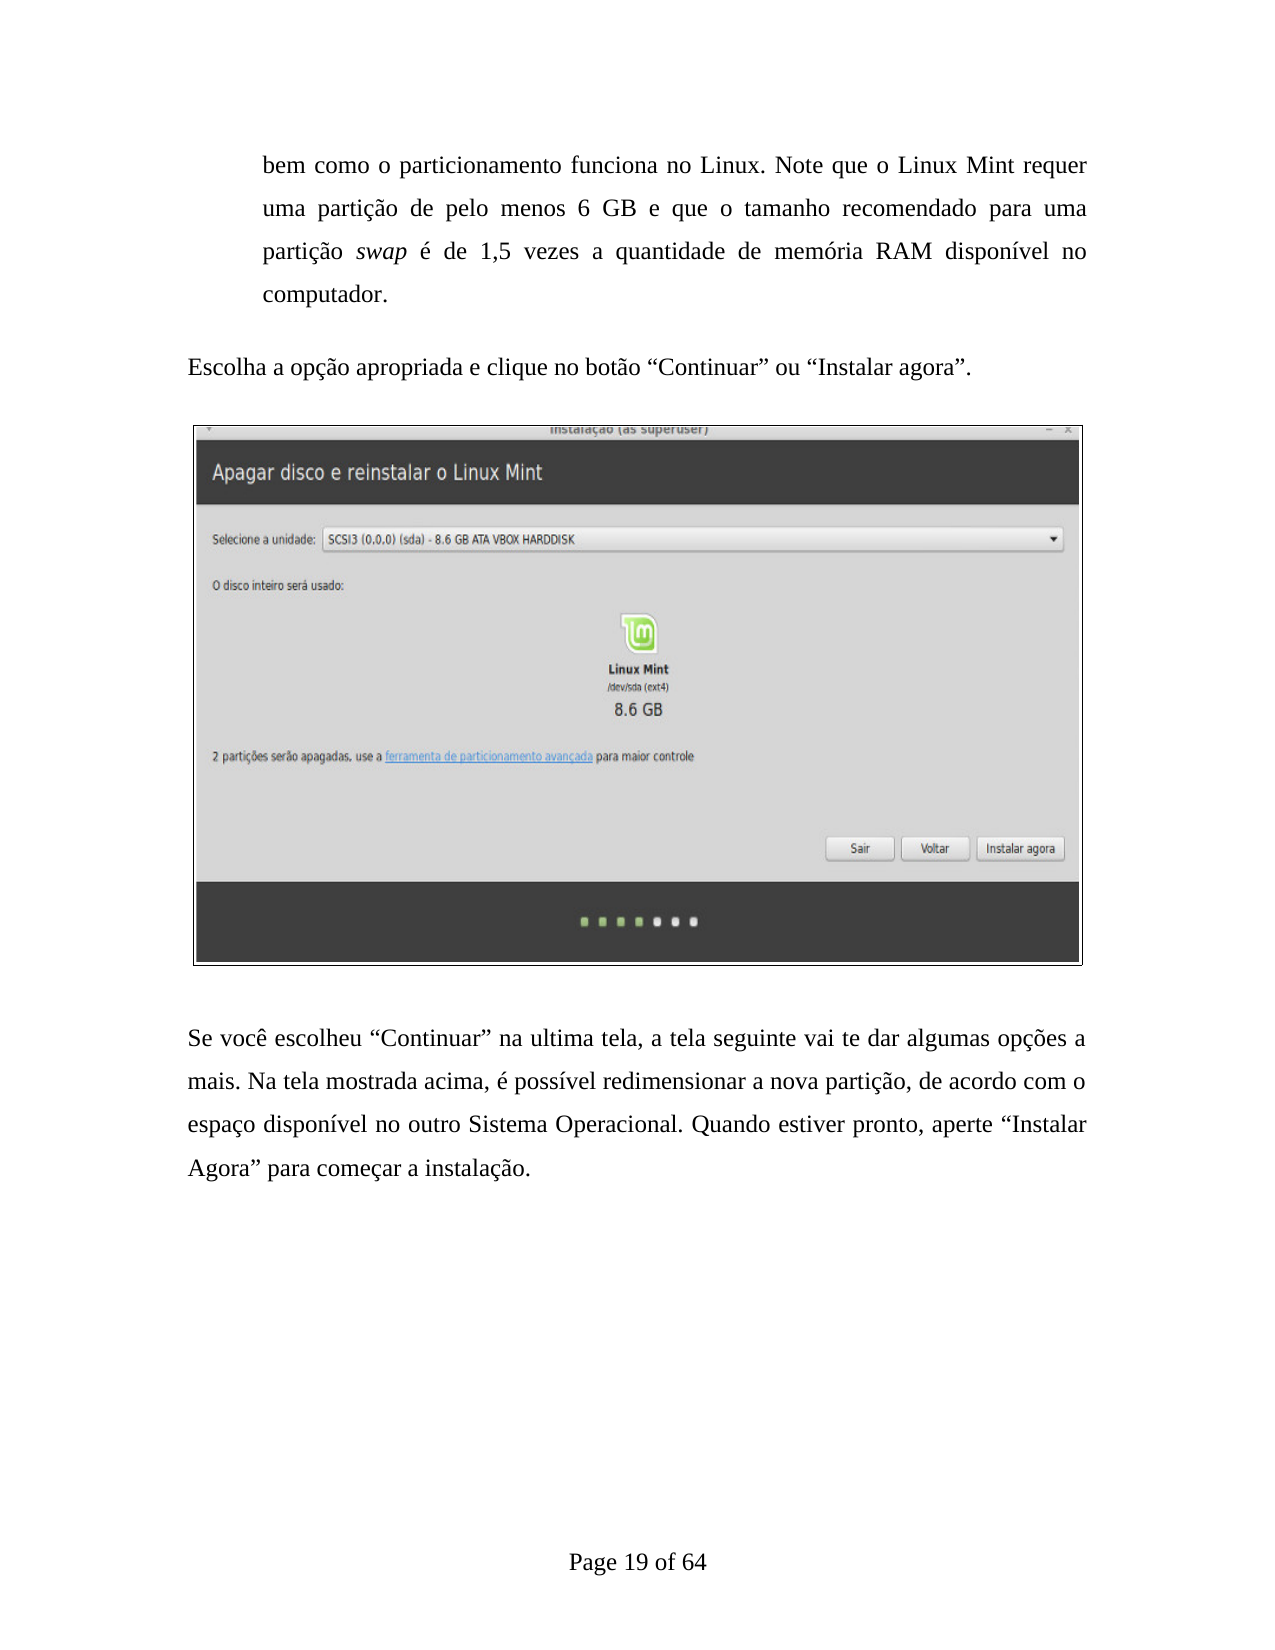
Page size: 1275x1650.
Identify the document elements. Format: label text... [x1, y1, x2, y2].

list bem como o particionamento funciona no Linux. Note que o Linux Mint requer uma partição de pelo menos 6 GB e que o tamanho recomendado para uma partição swap é de 1,5 vezes a quantidade de memória RAM disponível no computador. [225, 150, 1087, 308]
text Se você escolheu “Continuar” na ultima tela, a tela seguinte vai te dar algumas opções a mais. Na tela mostrada acima, é possível redimensionar a nova partição, de acordo com o espaço disponível no outro Sistema Operacional. Quando estiver pronto, aperte “Instalar Agora” para começar a instalação. [187, 1023, 1087, 1181]
text Escolha a opção apropriada e clique no botão “Continuar” ou “Instalar agora”. [187, 352, 1087, 381]
picture [196, 427, 1079, 962]
